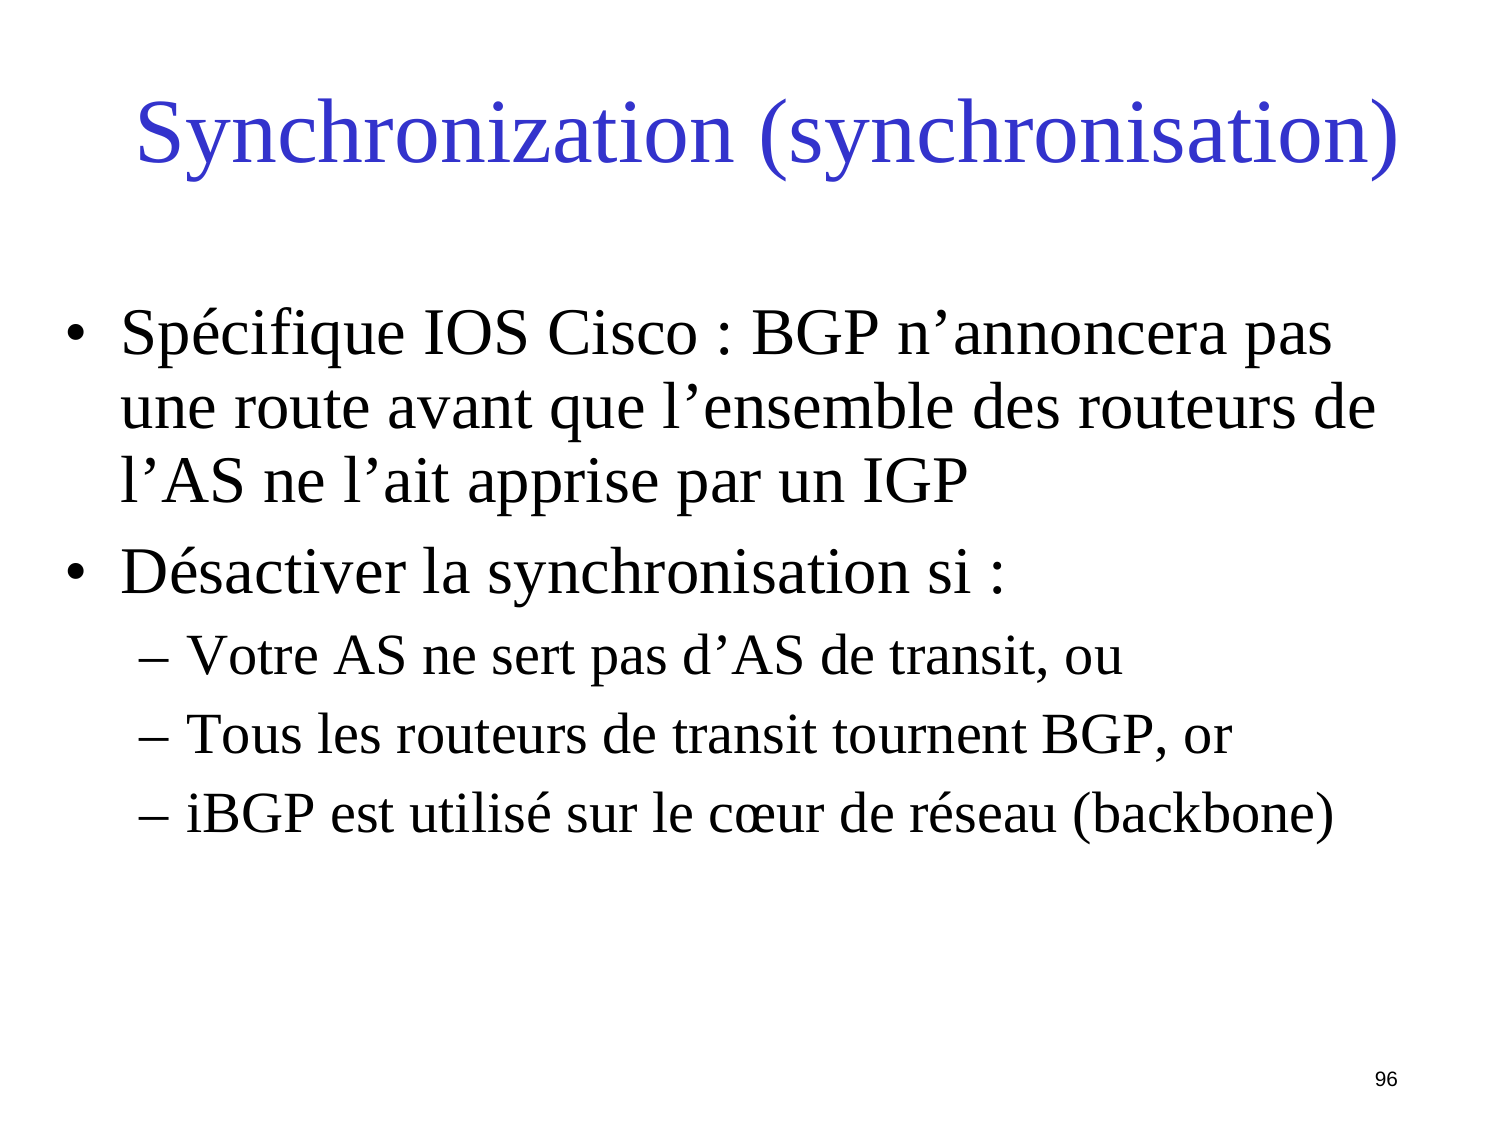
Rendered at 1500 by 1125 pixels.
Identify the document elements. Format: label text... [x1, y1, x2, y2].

title Synchronization (synchronisation) [87, 37, 1450, 225]
list Spécifique IOS Cisco : BGP n’annoncera pas une route avant que l’ensemble des routeurs de l’AS ne l’ait apprise par un IGP Désactiver la synchronisation si : Votre AS ne sert pas d’AS de transit, ou Tous les routeurs de transit tournent BGP, or iBGP est utilisé sur le cœur de réseau (backbone) [50, 287, 1450, 1013]
